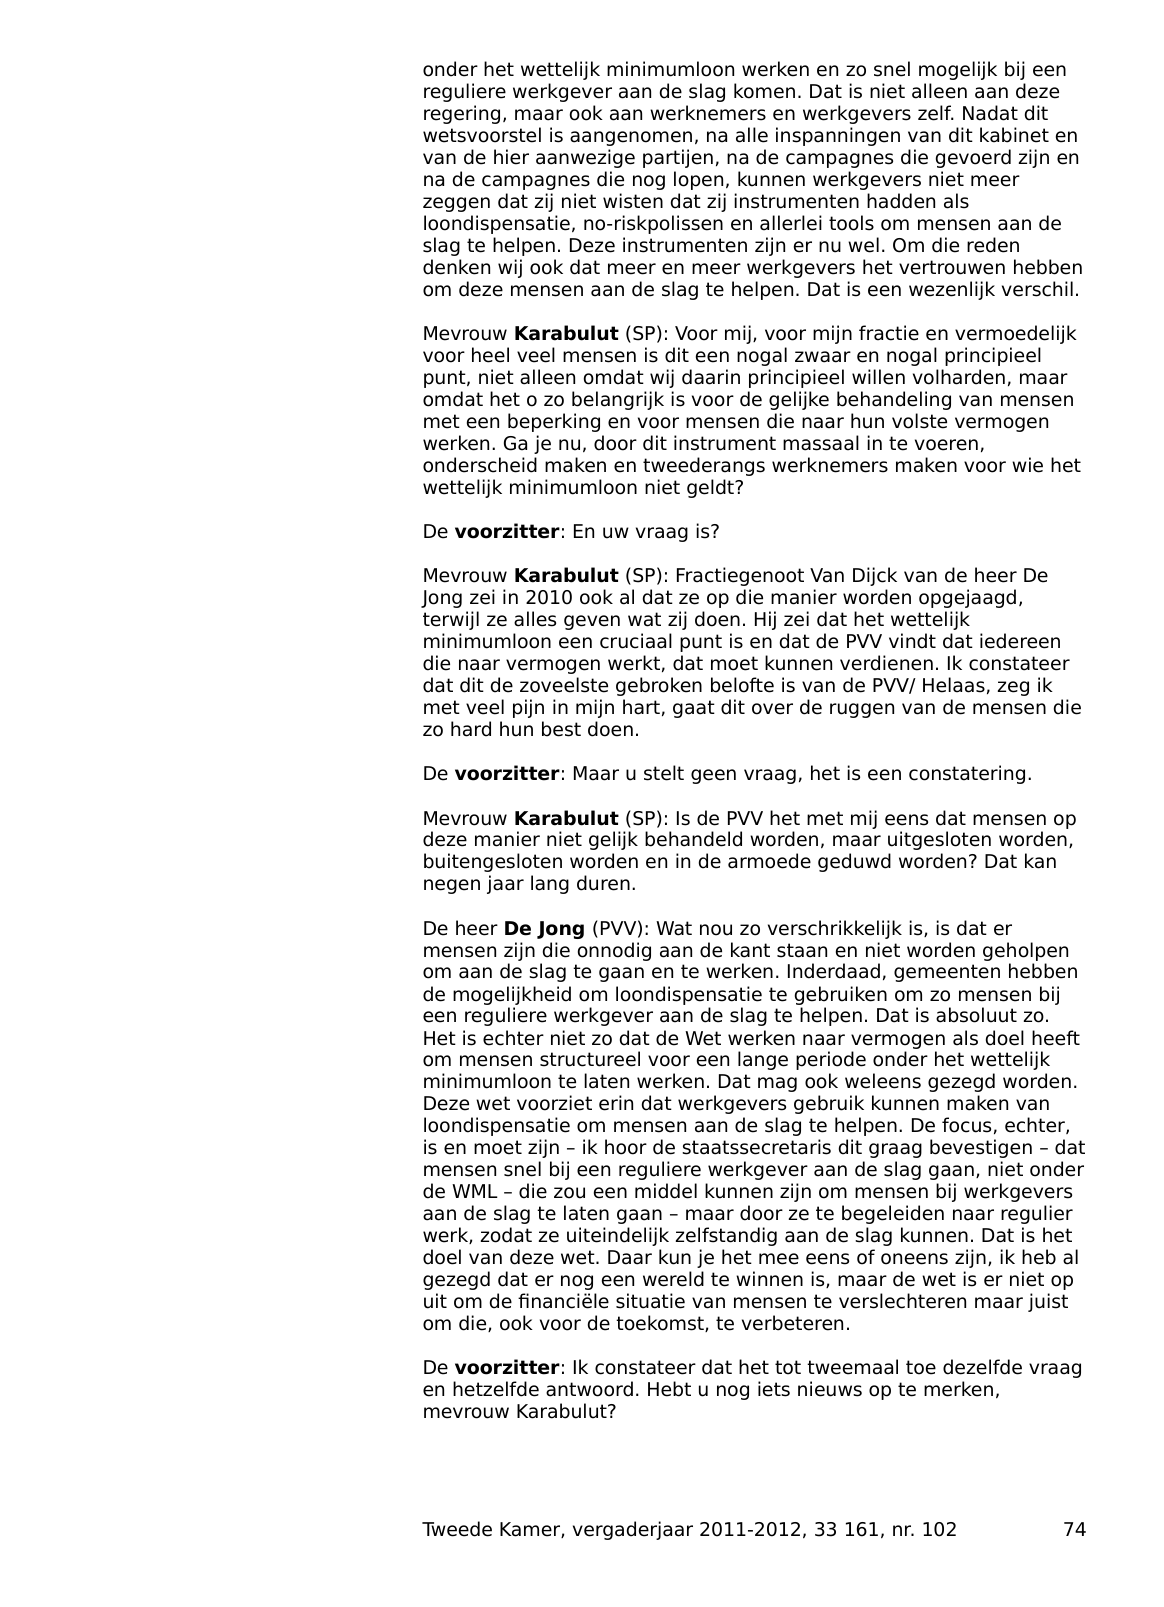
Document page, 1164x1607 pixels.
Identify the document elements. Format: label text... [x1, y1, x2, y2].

text Mevrouw Karabulut (SP): Fractiegenoot Van Dijck van de heer De Jong zei in 2010 ook al dat ze op die manier worden opgejaagd, terwijl ze alles geven wat zij doen. Hij zei dat het wettelijk minimumloon een cruciaal punt is en dat de PVV vindt dat iedereen die naar vermogen werkt, dat moet kunnen verdienen. Ik constateer dat dit de zoveelste gebroken belofte is van de PVV/ Helaas, zeg ik met veel pijn in mijn hart, gaat dit over de ruggen van de mensen die zo hard hun best doen. [422, 565, 1087, 741]
text Mevrouw Karabulut (SP): Is de PVV het met mij eens dat mensen op deze manier niet gelijk behandeld worden, maar uitgesloten worden, buitengesloten worden en in de armoede geduwd worden? Dat kan negen jaar lang duren. [422, 807, 1087, 895]
text De heer De Jong (PVV): Wat nou zo verschrikkelijk is, is dat er mensen zijn die onnodig aan de kant staan en niet worden geholpen om aan de slag te gaan en te werken. Inderdaad, gemeenten hebben de mogelijkheid om loondispensatie te gebruiken om zo mensen bij een reguliere werkgever aan de slag te helpen. Dat is absoluut zo. Het is echter niet zo dat de Wet werken naar vermogen als doel heeft om mensen structureel voor een lange periode onder het wettelijk minimumloon te laten werken. Dat mag ook weleens gezegd worden. Deze wet voorziet erin dat werkgevers gebruik kunnen maken van loondispensatie om mensen aan de slag te helpen. De focus, echter, is en moet zijn – ik hoor de staatssecretaris dit graag bevestigen – dat mensen snel bij een reguliere werkgever aan de slag gaan, niet onder de WML – die zou een middel kunnen zijn om mensen bij werkgevers aan de slag te laten gaan – maar door ze te begeleiden naar regulier werk, zodat ze uiteindelijk zelfstandig aan de slag kunnen. Dat is het doel van deze wet. Daar kun je het mee eens of oneens zijn, ik heb al gezegd dat er nog een wereld te winnen is, maar de wet is er niet op uit om de financiële situatie van mensen te verslechteren maar juist om die, ook voor de toekomst, te verbeteren. [422, 917, 1087, 1335]
text De voorzitter: Maar u stelt geen vraag, het is een constatering. [422, 763, 1087, 785]
text onder het wettelijk minimumloon werken en zo snel mogelijk bij een reguliere werkgever aan de slag komen. Dat is niet alleen aan deze regering, maar ook aan werknemers en werkgevers zelf. Nadat dit wetsvoorstel is aangenomen, na alle inspanningen van dit kabinet en van de hier aanwezige partijen, na de campagnes die gevoerd zijn en na de campagnes die nog lopen, kunnen werkgevers niet meer zeggen dat zij niet wisten dat zij instrumenten hadden als loondispensatie, no-riskpolissen en allerlei tools om mensen aan de slag te helpen. Deze instrumenten zijn er nu wel. Om die reden denken wij ook dat meer en meer werkgevers het vertrouwen hebben om deze mensen aan de slag te helpen. Dat is een wezenlijk verschil. [422, 59, 1087, 301]
text De voorzitter: Ik constateer dat het tot tweemaal toe dezelfde vraag en hetzelfde antwoord. Hebt u nog iets nieuws op te merken, mevrouw Karabulut? [422, 1357, 1087, 1423]
text Mevrouw Karabulut (SP): Voor mij, voor mijn fractie en vermoedelijk voor heel veel mensen is dit een nogal zwaar en nogal principieel punt, niet alleen omdat wij daarin principieel willen volharden, maar omdat het o zo belangrijk is voor de gelijke behandeling van mensen met een beperking en voor mensen die naar hun volste vermogen werken. Ga je nu, door dit instrument massaal in te voeren, onderscheid maken en tweederangs werknemers maken voor wie het wettelijk minimumloon niet geldt? [422, 323, 1087, 499]
text De voorzitter: En uw vraag is? [422, 521, 1087, 543]
